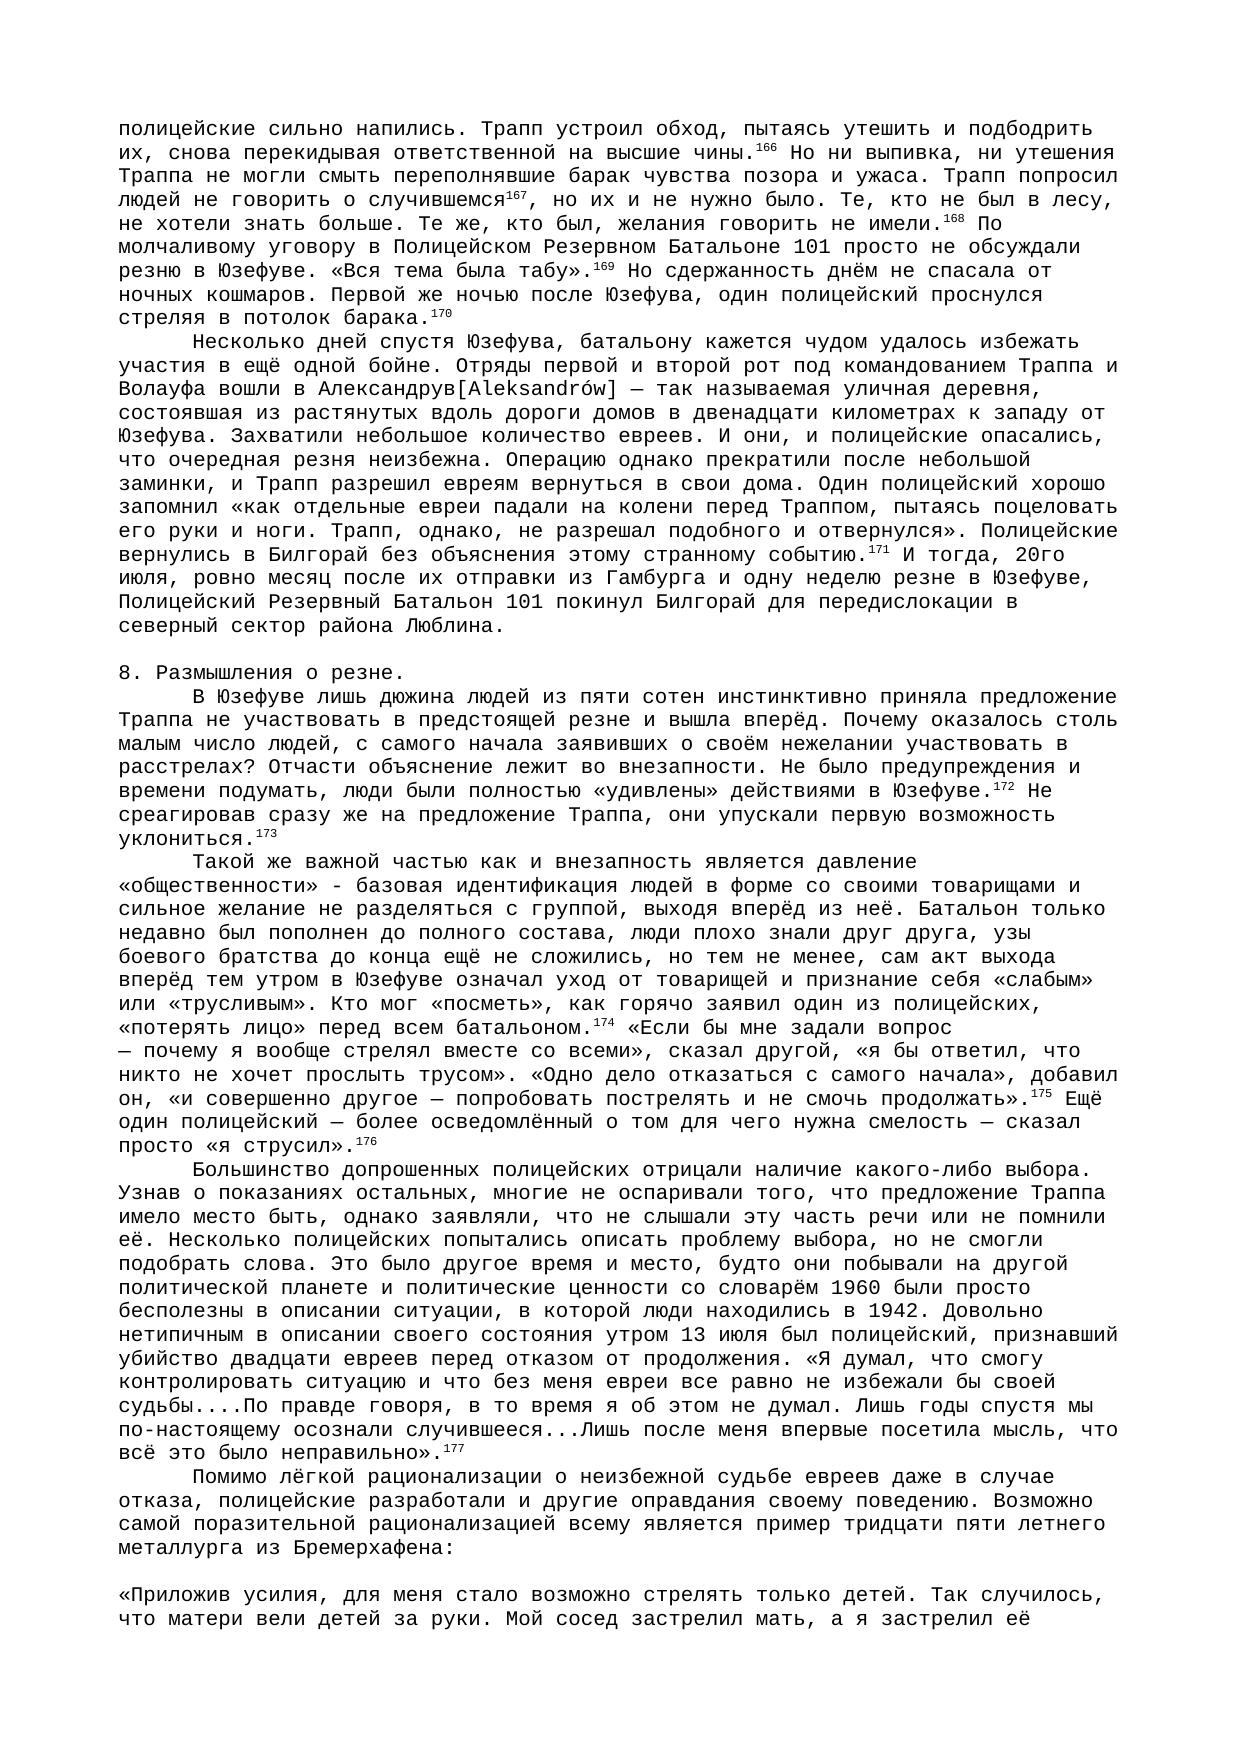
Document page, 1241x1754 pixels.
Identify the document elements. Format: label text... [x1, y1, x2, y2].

text полицейские сильно напились. Трапп устроил обход, пытаясь утешить и подбодрить их, снова перекидывая ответственной на высшие чины. Но ни выпивка, ни утешения Траппа не могли смыть переполнявшие барак чувства позора и ужаса. Трапп попросил людей не говорить о случившемся, но их и не нужно было. Те, кто не был в лесу, не хотели знать больше. Те же, кто был, желания говорить не имели. По молчаливому уговору в Полицейском Резервном Батальоне 101 просто не обсуждали резню в Юзефуве. «Вся тема была табу». Но сдержанность днём не спасала от ночных кошмаров. Первой же ночью после Юзефува, один полицейский проснулся стреляя в потолок барака. [118, 118, 1122, 331]
text В Юзефуве лишь дюжина людей из пяти сотен инстинктивно приняла предложение Траппа не участвовать в предстоящей резне и вышла вперёд. Почему оказалось столь малым число людей, с самого начала заявивших о своём нежелании участвовать в расстрелах? Отчасти объяснение лежит во внезапности. Не было предупреждения и времени подумать, люди были полностью «удивлены» действиями в Юзефуве. Не среагировав сразу же на предложение Траппа, они упускали первую возможность уклониться. [118, 686, 1122, 851]
text Несколько дней спустя Юзефува, батальону кажется чудом удалось избежать участия в ещё одной бойне. Отряды первой и второй рот под командованием Траппа и Волауфа вошли в Александрув[Aleksandrów] — так называемая уличная деревня, состоявшая из растянутых вдоль дороги домов в двенадцати километрах к западу от Юзефува. Захватили небольшое количество евреев. И они, и полицейские опасались, что очередная резня неизбежна. Операцию однако прекратили после небольшой заминки, и Трапп разрешил евреям вернуться в свои дома. Один полицейский хорошо запомнил «как отдельные евреи падали на колени перед Траппом, пытаясь поцеловать его руки и ноги. Трапп, однако, не разрешал подобного и отвернулся». Полицейские вернулись в Билгорай без объяснения этому странному событию. И тогда, 20го июля, ровно месяц после их отправки из Гамбурга и одну неделю резне в Юзефуве, Полицейский Резервный Батальон 101 покинул Билгорай для передислокации в северный сектор района Люблина. [118, 331, 1122, 638]
text «Приложив усилия, для меня стало возможно стрелять только детей. Так случилось, что матери вели детей за руки. Мой сосед застрелил мать, а я застрелил её [118, 1584, 1122, 1631]
text Такой же важной частью как и внезапность является давление «общественности» - базовая идентификация людей в форме со своими товарищами и сильное желание не разделяться с группой, выходя вперёд из неё. Батальон только недавно был пополнен до полного состава, люди плохо знали друг друга, узы боевого братства до конца ещё не сложились, но тем не менее, сам акт выхода вперёд тем утром в Юзефуве означал уход от товарищей и признание себя «слабым» или «трусливым». Кто мог «посметь», как горячо заявил один из полицейских, «потерять лицо» перед всем батальоном. «Если бы мне задали вопрос [118, 851, 1122, 1040]
text Большинство допрошенных полицейских отрицали наличие какого-либо выбора. Узнав о показаниях остальных, многие не оспаривали того, что предложение Траппа имело место быть, однако заявляли, что не слышали эту часть речи или не помнили её. Несколько полицейских попытались описать проблему выбора, но не смогли подобрать слова. Это было другое время и место, будто они побывали на другой политической планете и политические ценности со словарём 1960 были просто бесполезны в описании ситуации, в которой люди находились в 1942. Довольно нетипичным в описании своего состояния утром 13 июля был полицейский, признавший убийство двадцати евреев перед отказом от продолжения. «Я думал, что смогу контролировать ситуацию и что без меня евреи все равно не избежали бы своей судьбы....По правде говоря, в то время я об этом не думал. Лишь годы спустя мы по-настоящему осознали случившееся...Лишь после меня впервые посетила мысль, что всё это было неправильно». [118, 1158, 1122, 1466]
text 8. Размышления о резне. [118, 662, 1122, 686]
text Помимо лёгкой рационализации о неизбежной судьбе евреев даже в случае отказа, полицейские разработали и другие оправдания своему поведению. Возможно самой поразительной рационализацией всему является пример тридцати пяти летнего металлурга из Бремерхафена: [118, 1466, 1122, 1561]
text — почему я вообще стрелял вместе со всеми», сказал другой, «я бы ответил, что никто не хочет прослыть трусом». «Одно дело отказаться с самого начала», добавил он, «и совершенно другое — попробовать пострелять и не смочь продолжать». Ещё один полицейский — более осведомлённый о том для чего нужна смелость — сказал просто «я струсил». [118, 1040, 1122, 1158]
